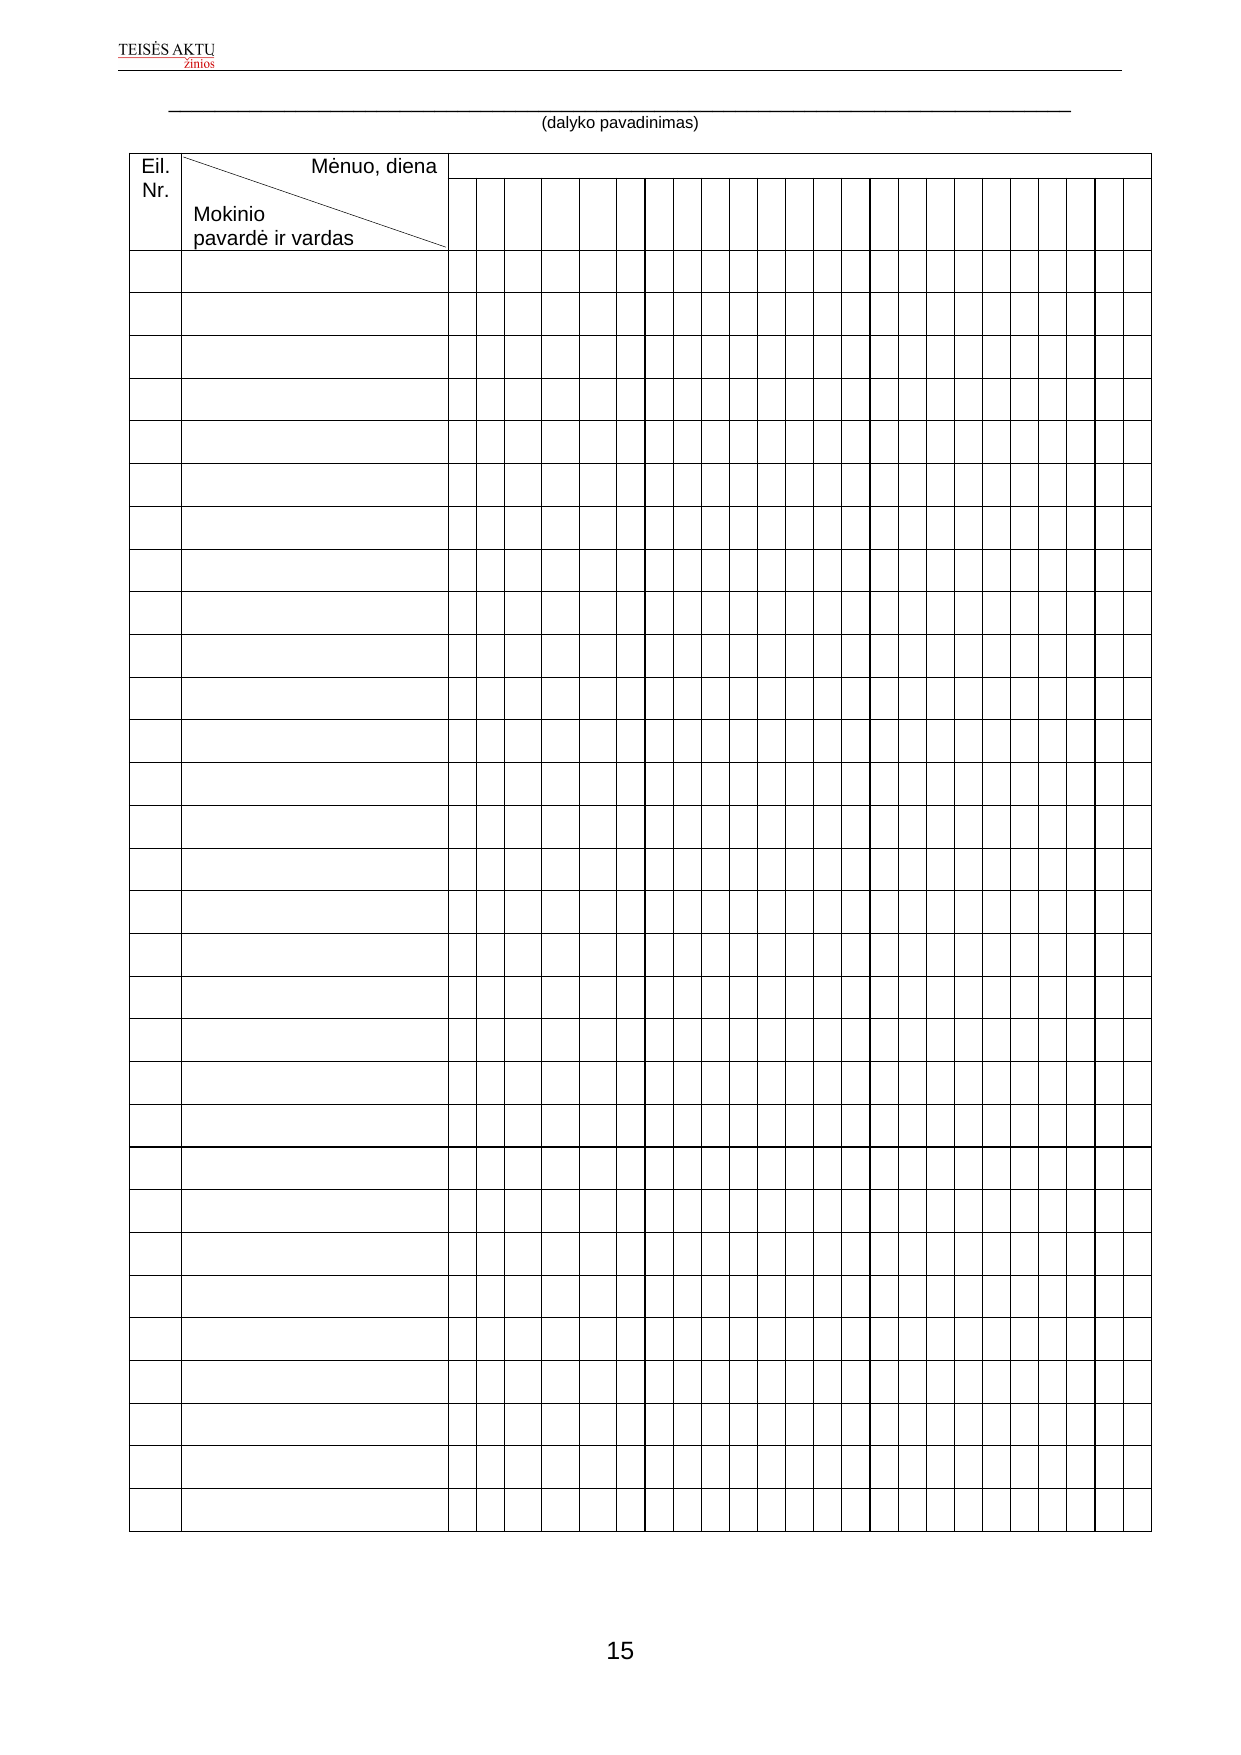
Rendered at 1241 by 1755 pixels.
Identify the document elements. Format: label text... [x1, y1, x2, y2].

table_cell [955, 379, 982, 420]
table_cell [899, 1190, 926, 1232]
table_cell [580, 421, 616, 463]
table_cell [1067, 806, 1094, 847]
table_cell [758, 891, 785, 933]
table_cell [674, 592, 701, 634]
table_cell [1011, 293, 1038, 335]
table_cell [1067, 1489, 1094, 1531]
table_cell [182, 507, 448, 548]
table_cell [505, 806, 541, 847]
table_cell [646, 421, 673, 463]
table_cell [1067, 934, 1094, 976]
table_cell [542, 1233, 579, 1274]
table_cell [1124, 806, 1151, 847]
table_cell [1011, 635, 1038, 677]
table_cell [1067, 507, 1094, 548]
table_cell [542, 336, 579, 378]
table_cell [1124, 336, 1151, 378]
table_cell [1096, 464, 1123, 506]
table_cell [814, 179, 841, 249]
table_cell [505, 251, 541, 292]
table_cell [130, 977, 181, 1018]
table_cell [1039, 1105, 1066, 1146]
table_cell [1067, 1062, 1094, 1104]
table_cell [955, 421, 982, 463]
table_cell [646, 1105, 673, 1146]
table_cell [871, 464, 898, 506]
table_cell [182, 635, 448, 677]
table_cell [814, 550, 841, 591]
table_cell [182, 977, 448, 1018]
table_cell [617, 720, 644, 762]
table_cell [871, 678, 898, 719]
table_cell [182, 379, 448, 420]
table_cell [1011, 1404, 1038, 1445]
table_cell [1124, 1233, 1151, 1274]
table_cell [580, 1276, 616, 1317]
table_cell [646, 592, 673, 634]
table_cell [955, 678, 982, 719]
table_cell [1011, 507, 1038, 548]
table_cell [646, 934, 673, 976]
table_cell [758, 763, 785, 805]
table_cell [899, 179, 926, 249]
table_cell [646, 763, 673, 805]
table_cell [674, 1233, 701, 1274]
table_cell [899, 1361, 926, 1403]
table_cell [505, 763, 541, 805]
table_cell [814, 379, 841, 420]
table_cell [814, 336, 841, 378]
table_cell [505, 1190, 541, 1232]
table_cell [1039, 1318, 1066, 1360]
table_cell [1067, 1148, 1094, 1189]
table_cell [1124, 977, 1151, 1018]
table_cell [927, 1233, 954, 1274]
table_cell [182, 1019, 448, 1061]
table_cell [1067, 1276, 1094, 1317]
table_cell [842, 1105, 869, 1146]
table_cell [899, 1446, 926, 1488]
table_cell [1039, 1489, 1066, 1531]
table_cell [130, 1148, 181, 1189]
table_cell [1096, 1276, 1123, 1317]
table_cell [786, 179, 813, 249]
table_cell [1067, 179, 1094, 249]
table_cell [955, 934, 982, 976]
table_cell [1096, 934, 1123, 976]
table_cell [1039, 849, 1066, 890]
table_cell [1039, 379, 1066, 420]
table_cell [580, 507, 616, 548]
table_cell [955, 251, 982, 292]
table_cell [646, 1276, 673, 1317]
table_cell [477, 592, 504, 634]
table_cell [814, 1361, 841, 1403]
table_cell [580, 763, 616, 805]
table_cell [730, 678, 757, 719]
table_cell [646, 293, 673, 335]
table_cell [871, 1062, 898, 1104]
table_cell [477, 179, 504, 249]
table_cell [758, 934, 785, 976]
table_cell [730, 464, 757, 506]
table_cell [617, 421, 644, 463]
table_cell [730, 849, 757, 890]
table_cell [617, 293, 644, 335]
table_cell [899, 336, 926, 378]
table_cell [814, 635, 841, 677]
table_cell [758, 1062, 785, 1104]
table_cell [449, 1276, 476, 1317]
table_cell [955, 464, 982, 506]
table_cell [983, 464, 1010, 506]
table_cell [814, 678, 841, 719]
table_cell [646, 1233, 673, 1274]
table_cell [702, 592, 729, 634]
table_cell [814, 592, 841, 634]
table_cell [449, 1233, 476, 1274]
table_cell [758, 336, 785, 378]
table_cell [130, 379, 181, 420]
table_cell [505, 678, 541, 719]
table_cell [758, 1361, 785, 1403]
table_cell [955, 507, 982, 548]
table_cell [449, 179, 476, 249]
table_cell [580, 1148, 616, 1189]
table_cell [505, 592, 541, 634]
table_cell [702, 1446, 729, 1488]
table_cell [1011, 179, 1038, 249]
table_cell [702, 678, 729, 719]
table_cell [130, 1361, 181, 1403]
table_cell [477, 1446, 504, 1488]
table_cell [580, 1404, 616, 1445]
table_cell [899, 1148, 926, 1189]
table_cell [955, 1233, 982, 1274]
table_cell [674, 1489, 701, 1531]
table_cell [842, 977, 869, 1018]
table_cell [1067, 336, 1094, 378]
table_cell [674, 678, 701, 719]
table_cell [1011, 763, 1038, 805]
table_cell [983, 763, 1010, 805]
table_cell [1124, 507, 1151, 548]
table_cell [674, 1190, 701, 1232]
table_cell [899, 1489, 926, 1531]
table_cell [580, 1190, 616, 1232]
table_cell [786, 379, 813, 420]
table_cell [130, 293, 181, 335]
table_cell [1096, 251, 1123, 292]
table_cell [1039, 464, 1066, 506]
table_cell [130, 1190, 181, 1232]
table_cell [983, 336, 1010, 378]
table_cell [1124, 464, 1151, 506]
table_cell [542, 1446, 579, 1488]
table_cell [983, 1190, 1010, 1232]
table_cell [477, 464, 504, 506]
table_cell [927, 934, 954, 976]
table_cell [842, 550, 869, 591]
table_cell [1096, 1446, 1123, 1488]
table_cell [542, 1318, 579, 1360]
table_cell [1039, 720, 1066, 762]
table_cell [1011, 1190, 1038, 1232]
table_cell [786, 550, 813, 591]
table_cell [758, 592, 785, 634]
table_cell [871, 251, 898, 292]
table_cell [899, 720, 926, 762]
table_cell [1067, 1404, 1094, 1445]
table_cell [130, 1062, 181, 1104]
table_cell [617, 763, 644, 805]
table_cell [871, 379, 898, 420]
table_cell [1067, 293, 1094, 335]
table_cell [542, 977, 579, 1018]
table_cell [927, 464, 954, 506]
table_header [449, 154, 1151, 178]
table_cell [617, 1318, 644, 1360]
table_cell [449, 550, 476, 591]
table_cell [477, 678, 504, 719]
table_cell [580, 1062, 616, 1104]
table_cell [1039, 1062, 1066, 1104]
table_cell [842, 1062, 869, 1104]
table_cell [505, 635, 541, 677]
table_cell [1011, 1148, 1038, 1189]
table_cell [674, 1105, 701, 1146]
table_cell [1011, 849, 1038, 890]
table_cell [871, 1318, 898, 1360]
table_cell [730, 1404, 757, 1445]
table_cell [814, 1233, 841, 1274]
table_cell [955, 592, 982, 634]
table_cell [983, 806, 1010, 847]
table_cell [1011, 678, 1038, 719]
table_cell [1011, 806, 1038, 847]
table_cell [814, 1276, 841, 1317]
table_cell [449, 678, 476, 719]
table_cell [477, 1019, 504, 1061]
table_cell [477, 1233, 504, 1274]
table_cell [182, 934, 448, 976]
table_cell [927, 806, 954, 847]
table_cell [505, 421, 541, 463]
table_cell [646, 1062, 673, 1104]
table_cell [477, 1105, 504, 1146]
table_cell [871, 720, 898, 762]
table_cell [814, 293, 841, 335]
table_cell [1124, 1019, 1151, 1061]
table_cell [1067, 678, 1094, 719]
table_cell [1124, 1446, 1151, 1488]
table_cell [542, 179, 579, 249]
table_cell [182, 592, 448, 634]
table_cell [983, 1446, 1010, 1488]
table_cell [646, 720, 673, 762]
table_cell [449, 592, 476, 634]
table_cell [983, 934, 1010, 976]
table_cell [449, 1105, 476, 1146]
table_cell [130, 592, 181, 634]
table_cell [477, 1148, 504, 1189]
table_cell [758, 1019, 785, 1061]
table_cell [449, 635, 476, 677]
table_cell [730, 179, 757, 249]
table_cell [814, 1019, 841, 1061]
table_cell [842, 934, 869, 976]
table_cell [505, 1019, 541, 1061]
table_cell [617, 934, 644, 976]
table_cell [674, 550, 701, 591]
table_cell [927, 550, 954, 591]
table_cell [182, 1318, 448, 1360]
table_cell [730, 1233, 757, 1274]
table_cell [1124, 849, 1151, 890]
table_cell [1096, 336, 1123, 378]
table_cell [449, 806, 476, 847]
table_cell [786, 1489, 813, 1531]
table_cell [674, 934, 701, 976]
table_cell [1067, 849, 1094, 890]
table_cell [927, 379, 954, 420]
table_cell [758, 550, 785, 591]
table_cell [542, 806, 579, 847]
table_cell [505, 1105, 541, 1146]
table_cell [1067, 379, 1094, 420]
table_cell [1124, 763, 1151, 805]
table_cell [542, 550, 579, 591]
table_cell [617, 1190, 644, 1232]
table_cell [758, 464, 785, 506]
table_cell [927, 421, 954, 463]
table_cell [786, 464, 813, 506]
table_cell [617, 1019, 644, 1061]
table_cell [182, 763, 448, 805]
table_cell [1124, 678, 1151, 719]
table_cell [927, 635, 954, 677]
table_cell [674, 1148, 701, 1189]
table_cell [1124, 293, 1151, 335]
table_cell [182, 464, 448, 506]
table_cell [983, 678, 1010, 719]
table_cell [130, 763, 181, 805]
table_cell [730, 977, 757, 1018]
table_cell [842, 1404, 869, 1445]
table_cell [786, 592, 813, 634]
table_cell [1039, 550, 1066, 591]
table_cell [580, 1233, 616, 1274]
table_cell [899, 891, 926, 933]
table_cell [871, 1404, 898, 1445]
table_cell [842, 1190, 869, 1232]
table_cell [1096, 1489, 1123, 1531]
table_cell [505, 1062, 541, 1104]
table_cell [786, 678, 813, 719]
table_cell [449, 1148, 476, 1189]
table_cell [580, 891, 616, 933]
table_cell [871, 293, 898, 335]
table_cell [477, 891, 504, 933]
table_cell [130, 1105, 181, 1146]
table_cell [730, 1019, 757, 1061]
table_cell [702, 849, 729, 890]
table_cell [786, 336, 813, 378]
table_cell [730, 421, 757, 463]
table_cell [1011, 934, 1038, 976]
table_cell [983, 1105, 1010, 1146]
table_cell [505, 891, 541, 933]
table_cell [580, 251, 616, 292]
table_cell [702, 379, 729, 420]
table_cell [1039, 421, 1066, 463]
table_cell [955, 1190, 982, 1232]
table_cell [871, 763, 898, 805]
table_cell [955, 336, 982, 378]
table_cell [646, 849, 673, 890]
table_cell [899, 592, 926, 634]
table_cell [983, 1276, 1010, 1317]
table_cell [580, 550, 616, 591]
table_cell [983, 179, 1010, 249]
table_cell [505, 179, 541, 249]
table_cell [1011, 421, 1038, 463]
table_cell [758, 179, 785, 249]
table_cell [871, 421, 898, 463]
table_cell [899, 678, 926, 719]
table_cell [617, 1148, 644, 1189]
table_cell [786, 1148, 813, 1189]
table_cell [477, 251, 504, 292]
table_cell [702, 336, 729, 378]
table_cell [1011, 1276, 1038, 1317]
table_cell [617, 977, 644, 1018]
table_cell [814, 849, 841, 890]
table_cell [646, 1489, 673, 1531]
table_cell [674, 977, 701, 1018]
table_cell [983, 1318, 1010, 1360]
table_cell [617, 1062, 644, 1104]
table_cell [955, 1446, 982, 1488]
table_cell [617, 592, 644, 634]
table_cell [702, 293, 729, 335]
table_cell [580, 806, 616, 847]
table_cell [786, 720, 813, 762]
table_cell [955, 1318, 982, 1360]
table_cell [842, 1446, 869, 1488]
table_cell [1039, 891, 1066, 933]
table_cell [758, 421, 785, 463]
table_cell [674, 1361, 701, 1403]
table_cell [1096, 1404, 1123, 1445]
table_cell [617, 1489, 644, 1531]
table_cell [730, 635, 757, 677]
table_cell [1067, 550, 1094, 591]
table_cell [927, 891, 954, 933]
table_cell [1067, 1318, 1094, 1360]
table_cell [182, 678, 448, 719]
table_cell [449, 1489, 476, 1531]
table_cell [674, 293, 701, 335]
table_cell [674, 1318, 701, 1360]
table_cell [814, 1148, 841, 1189]
table_cell [1011, 1019, 1038, 1061]
table_cell [842, 1233, 869, 1274]
table_cell [1067, 1361, 1094, 1403]
table_cell [1011, 1446, 1038, 1488]
table_cell [1096, 720, 1123, 762]
table_cell [927, 1105, 954, 1146]
table_cell [130, 891, 181, 933]
table_cell [842, 678, 869, 719]
table_cell [449, 977, 476, 1018]
table_cell [786, 251, 813, 292]
table_cell [477, 336, 504, 378]
table_cell [814, 891, 841, 933]
table_cell [182, 336, 448, 378]
table_cell [730, 1148, 757, 1189]
table_cell [955, 891, 982, 933]
table_cell [182, 1446, 448, 1488]
table_cell [758, 635, 785, 677]
table_cell [646, 507, 673, 548]
table_cell [674, 849, 701, 890]
table_cell [182, 1233, 448, 1274]
table_cell [927, 977, 954, 1018]
table_cell [1039, 1404, 1066, 1445]
table_cell [449, 934, 476, 976]
table_cell [1011, 251, 1038, 292]
table_cell [1067, 763, 1094, 805]
table_cell [702, 1105, 729, 1146]
table_cell [505, 977, 541, 1018]
table_cell [983, 293, 1010, 335]
table_cell [927, 507, 954, 548]
table_cell [1067, 891, 1094, 933]
table_cell [983, 635, 1010, 677]
table_cell [814, 1190, 841, 1232]
table_cell [449, 421, 476, 463]
table_cell [842, 421, 869, 463]
table_cell [182, 1148, 448, 1189]
table_cell [786, 1105, 813, 1146]
table_cell [505, 1489, 541, 1531]
table_cell [617, 1276, 644, 1317]
table_cell [580, 1019, 616, 1061]
table_cell [786, 635, 813, 677]
table_cell [842, 1489, 869, 1531]
table_cell [182, 806, 448, 847]
table_cell [871, 849, 898, 890]
table_cell [1067, 251, 1094, 292]
table_cell [786, 421, 813, 463]
table_cell [983, 507, 1010, 548]
table_cell [130, 464, 181, 506]
table_cell [505, 550, 541, 591]
table_cell [899, 507, 926, 548]
table_cell [542, 1489, 579, 1531]
table_cell [871, 1233, 898, 1274]
table_cell [617, 635, 644, 677]
table_cell [1067, 720, 1094, 762]
table_cell [1124, 1318, 1151, 1360]
table_cell [1039, 251, 1066, 292]
table_cell [730, 1190, 757, 1232]
table_cell [580, 293, 616, 335]
table_cell [646, 550, 673, 591]
table_cell [730, 379, 757, 420]
table_cell [871, 550, 898, 591]
table_cell [702, 806, 729, 847]
table_cell [758, 507, 785, 548]
table_cell [786, 1318, 813, 1360]
table_cell [646, 891, 673, 933]
table_cell [580, 635, 616, 677]
table_cell [646, 977, 673, 1018]
table_cell [702, 1233, 729, 1274]
table_cell [702, 1361, 729, 1403]
table_cell [617, 507, 644, 548]
table_cell [871, 1190, 898, 1232]
table_cell [899, 379, 926, 420]
table_cell [786, 1190, 813, 1232]
table_cell [899, 1233, 926, 1274]
table_cell [646, 251, 673, 292]
table_cell [786, 763, 813, 805]
table_cell [617, 550, 644, 591]
table_cell [617, 806, 644, 847]
table_cell [580, 379, 616, 420]
table_cell [580, 849, 616, 890]
table_cell [814, 720, 841, 762]
table_cell [758, 379, 785, 420]
table_cell [542, 1361, 579, 1403]
table_cell [130, 635, 181, 677]
table_cell [871, 934, 898, 976]
table_cell [646, 464, 673, 506]
table_cell [1096, 1105, 1123, 1146]
table_cell [182, 1062, 448, 1104]
table_header Eil. Nr. [130, 154, 181, 249]
table_cell [871, 1148, 898, 1189]
table_cell [955, 1276, 982, 1317]
table_cell [983, 1404, 1010, 1445]
table_cell [899, 293, 926, 335]
table_cell [1124, 421, 1151, 463]
table_cell [1096, 1062, 1123, 1104]
table_cell [1096, 635, 1123, 677]
table_cell [871, 336, 898, 378]
table_cell [702, 421, 729, 463]
table_cell [1039, 293, 1066, 335]
table_cell [580, 1489, 616, 1531]
table_cell [702, 891, 729, 933]
table_cell [1011, 891, 1038, 933]
table_cell [871, 592, 898, 634]
table_cell [730, 763, 757, 805]
table_cell [814, 934, 841, 976]
table_cell [955, 179, 982, 249]
table_cell [983, 251, 1010, 292]
table_cell [842, 379, 869, 420]
table_cell [674, 1446, 701, 1488]
table_cell [899, 1062, 926, 1104]
table_cell [842, 849, 869, 890]
table_cell [542, 934, 579, 976]
table_cell [449, 336, 476, 378]
table_cell [130, 251, 181, 292]
table_cell [130, 934, 181, 976]
table_cell [1124, 1148, 1151, 1189]
table_cell [758, 1276, 785, 1317]
table_cell [477, 1318, 504, 1360]
table_cell [899, 977, 926, 1018]
table_cell [674, 336, 701, 378]
table_cell [786, 1233, 813, 1274]
table_cell [955, 806, 982, 847]
table_cell [646, 1019, 673, 1061]
table_cell [1011, 1361, 1038, 1403]
table_cell [130, 720, 181, 762]
table_cell [1039, 934, 1066, 976]
table_cell [814, 421, 841, 463]
table_cell [1011, 977, 1038, 1018]
table_cell [1124, 934, 1151, 976]
table_cell [730, 293, 757, 335]
table_cell [899, 1318, 926, 1360]
table_cell [580, 678, 616, 719]
table_cell [449, 1190, 476, 1232]
table_cell [1096, 849, 1123, 890]
table_cell [505, 507, 541, 548]
table_cell [871, 507, 898, 548]
table_cell [1039, 336, 1066, 378]
table_cell [927, 293, 954, 335]
table_cell [842, 891, 869, 933]
table_cell [505, 1318, 541, 1360]
table_cell [674, 635, 701, 677]
table_cell [730, 1062, 757, 1104]
table_cell [1096, 977, 1123, 1018]
table_cell [814, 1489, 841, 1531]
table_cell [617, 464, 644, 506]
table_cell [1039, 179, 1066, 249]
table_cell [1096, 1233, 1123, 1274]
table_cell [983, 421, 1010, 463]
table_cell [130, 1318, 181, 1360]
table_cell [477, 1276, 504, 1317]
table_cell [758, 1190, 785, 1232]
table_cell [182, 550, 448, 591]
table_cell [505, 1446, 541, 1488]
table_cell [477, 507, 504, 548]
table_cell [871, 977, 898, 1018]
table_cell [542, 1404, 579, 1445]
table_cell [477, 977, 504, 1018]
table_cell [702, 1318, 729, 1360]
table_cell [730, 720, 757, 762]
table_cell [983, 550, 1010, 591]
table_cell [1124, 1276, 1151, 1317]
table_cell [814, 1062, 841, 1104]
table_cell [899, 251, 926, 292]
table_cell [617, 336, 644, 378]
table_cell [1124, 720, 1151, 762]
table_cell [1011, 1318, 1038, 1360]
table_cell [730, 1276, 757, 1317]
table_cell [1039, 1446, 1066, 1488]
table_cell [449, 763, 476, 805]
table_cell [674, 891, 701, 933]
table_cell [871, 1361, 898, 1403]
table_cell [814, 464, 841, 506]
table_cell [758, 678, 785, 719]
table_cell [758, 1233, 785, 1274]
table_cell [786, 1446, 813, 1488]
table_cell [1011, 720, 1038, 762]
table_cell [927, 720, 954, 762]
table_cell [505, 1148, 541, 1189]
table_cell [1067, 1233, 1094, 1274]
table_cell [927, 1190, 954, 1232]
table_cell [674, 464, 701, 506]
table_cell [955, 720, 982, 762]
table_cell [542, 763, 579, 805]
table_cell [1011, 464, 1038, 506]
table_cell [758, 1404, 785, 1445]
table_cell [182, 293, 448, 335]
table_cell [1124, 1404, 1151, 1445]
table_cell [182, 891, 448, 933]
table_cell [955, 1105, 982, 1146]
table_cell [542, 592, 579, 634]
table_cell [617, 1404, 644, 1445]
table_cell [1039, 1361, 1066, 1403]
table_cell [1067, 635, 1094, 677]
table_cell [983, 1062, 1010, 1104]
table_cell [702, 1148, 729, 1189]
table_cell [674, 806, 701, 847]
table_cell [477, 635, 504, 677]
table_cell [449, 849, 476, 890]
table_cell [842, 720, 869, 762]
table_cell [646, 179, 673, 249]
table_cell [1096, 806, 1123, 847]
table_cell [646, 1190, 673, 1232]
table_cell [899, 806, 926, 847]
table_cell [449, 1318, 476, 1360]
table_cell [1124, 891, 1151, 933]
table_cell [580, 1446, 616, 1488]
table_header Mėnuo, diena Mokinio pavardė ir vardas [182, 154, 448, 249]
table_cell [1039, 806, 1066, 847]
table_cell [580, 977, 616, 1018]
table_cell [542, 293, 579, 335]
table_cell [758, 251, 785, 292]
table_cell [674, 1404, 701, 1445]
table_cell [899, 635, 926, 677]
table_cell [477, 293, 504, 335]
table_cell [182, 849, 448, 890]
table_cell [130, 849, 181, 890]
table_cell [477, 1489, 504, 1531]
table_cell [927, 336, 954, 378]
table_cell [814, 806, 841, 847]
table_cell [1096, 179, 1123, 249]
table_cell [702, 507, 729, 548]
table_cell [1039, 507, 1066, 548]
table_cell [983, 1019, 1010, 1061]
table_cell [505, 849, 541, 890]
table_cell [842, 635, 869, 677]
table_cell [542, 891, 579, 933]
table_cell [955, 1489, 982, 1531]
table_cell [899, 1019, 926, 1061]
table_cell [130, 1233, 181, 1274]
table_cell [1011, 1233, 1038, 1274]
table_cell [130, 806, 181, 847]
table_cell [842, 1318, 869, 1360]
table_cell [182, 1489, 448, 1531]
table_cell [927, 592, 954, 634]
table_cell [617, 179, 644, 249]
table_cell [983, 592, 1010, 634]
table_cell [542, 1062, 579, 1104]
table_cell [842, 1361, 869, 1403]
table_cell [1067, 977, 1094, 1018]
table_cell [1011, 1489, 1038, 1531]
table_cell [580, 934, 616, 976]
table_cell [1067, 464, 1094, 506]
table_cell [842, 251, 869, 292]
table_cell [182, 1190, 448, 1232]
table_cell [542, 678, 579, 719]
table_cell [449, 293, 476, 335]
table_cell [505, 464, 541, 506]
table_cell [983, 1361, 1010, 1403]
table_cell [505, 1404, 541, 1445]
table_cell [182, 1105, 448, 1146]
table_cell [505, 934, 541, 976]
table_cell [899, 1276, 926, 1317]
table_cell [1124, 1062, 1151, 1104]
table_cell [983, 1233, 1010, 1274]
table_cell [730, 251, 757, 292]
table_cell [1039, 1148, 1066, 1189]
table_cell [477, 806, 504, 847]
table_cell [899, 763, 926, 805]
table_cell [758, 1489, 785, 1531]
table_cell [477, 1404, 504, 1445]
table_cell [955, 849, 982, 890]
table_cell [702, 720, 729, 762]
table_cell [617, 379, 644, 420]
table_cell [1124, 1190, 1151, 1232]
table_cell [927, 1019, 954, 1061]
table_cell [814, 763, 841, 805]
table_cell [580, 179, 616, 249]
table_cell [617, 678, 644, 719]
table_cell [449, 720, 476, 762]
table_cell [617, 1105, 644, 1146]
table_cell [505, 379, 541, 420]
table_cell [1039, 763, 1066, 805]
table_cell [674, 507, 701, 548]
table_cell [1096, 891, 1123, 933]
table_cell [814, 1404, 841, 1445]
table_cell [1067, 1019, 1094, 1061]
table_cell [130, 1276, 181, 1317]
table_cell [702, 179, 729, 249]
table_cell [646, 1446, 673, 1488]
table_cell [899, 421, 926, 463]
table_cell [702, 1404, 729, 1445]
table_cell [730, 336, 757, 378]
table_cell [758, 1318, 785, 1360]
table_cell [842, 763, 869, 805]
table_cell [182, 1276, 448, 1317]
table_cell [702, 977, 729, 1018]
table_cell [617, 849, 644, 890]
table_cell [449, 1404, 476, 1445]
table_cell [617, 1446, 644, 1488]
table_cell [842, 806, 869, 847]
table_cell [702, 1190, 729, 1232]
table_cell [130, 421, 181, 463]
table_cell [1124, 379, 1151, 420]
table_cell [1039, 1233, 1066, 1274]
table_cell [674, 720, 701, 762]
table_cell [927, 678, 954, 719]
table_cell [542, 251, 579, 292]
table_cell [927, 1361, 954, 1403]
table_cell [955, 1019, 982, 1061]
table_cell [871, 1489, 898, 1531]
table_cell [542, 1019, 579, 1061]
table_cell [899, 1404, 926, 1445]
table_cell [617, 251, 644, 292]
table_cell [927, 1489, 954, 1531]
table_cell [1096, 1190, 1123, 1232]
table_cell [786, 849, 813, 890]
table_cell [983, 977, 1010, 1018]
table_cell [1067, 1105, 1094, 1146]
table_cell [1039, 678, 1066, 719]
table_cell [646, 336, 673, 378]
table_cell [702, 1019, 729, 1061]
table_cell [130, 507, 181, 548]
table_cell [730, 592, 757, 634]
table_cell [899, 849, 926, 890]
table_cell [1067, 592, 1094, 634]
table_cell [182, 421, 448, 463]
table_cell [786, 891, 813, 933]
table_cell [730, 1446, 757, 1488]
table_cell [1096, 1361, 1123, 1403]
table_cell [927, 1148, 954, 1189]
table_cell [899, 1105, 926, 1146]
table_cell [617, 1361, 644, 1403]
table_cell [1096, 1318, 1123, 1360]
table_cell [542, 464, 579, 506]
table_cell [1124, 1105, 1151, 1146]
table_cell [542, 421, 579, 463]
table_cell [786, 507, 813, 548]
table_cell [927, 763, 954, 805]
table_cell [842, 507, 869, 548]
table_cell [758, 806, 785, 847]
table_cell [983, 720, 1010, 762]
table_cell [182, 720, 448, 762]
table_cell [927, 1276, 954, 1317]
table_cell [542, 1105, 579, 1146]
table_cell [542, 1190, 579, 1232]
table_cell [842, 1148, 869, 1189]
table_cell [477, 379, 504, 420]
table_cell [786, 1062, 813, 1104]
table_cell [927, 849, 954, 890]
table_cell [927, 1318, 954, 1360]
table_cell [842, 464, 869, 506]
table_cell [758, 293, 785, 335]
table_cell [927, 1062, 954, 1104]
table_cell [842, 1019, 869, 1061]
table_cell [899, 934, 926, 976]
table_cell [182, 251, 448, 292]
table_cell [1124, 1361, 1151, 1403]
table_cell [786, 934, 813, 976]
table_cell [674, 763, 701, 805]
table_cell [1039, 977, 1066, 1018]
table_cell [786, 806, 813, 847]
table_cell [983, 1148, 1010, 1189]
table_cell [130, 1446, 181, 1488]
table_cell [449, 1019, 476, 1061]
table_cell [1011, 336, 1038, 378]
table_cell [730, 806, 757, 847]
table_cell [449, 891, 476, 933]
table_cell [702, 635, 729, 677]
table_cell [674, 379, 701, 420]
table_cell [983, 891, 1010, 933]
table_cell [730, 934, 757, 976]
table_cell [477, 763, 504, 805]
table_cell [646, 1318, 673, 1360]
table_cell [646, 1404, 673, 1445]
table_cell [702, 763, 729, 805]
table_cell [580, 1105, 616, 1146]
table_cell [477, 1062, 504, 1104]
table_cell [1124, 251, 1151, 292]
table_cell [955, 1062, 982, 1104]
table_cell [477, 849, 504, 890]
table_cell [1067, 1446, 1094, 1488]
table_cell [1011, 1105, 1038, 1146]
table_cell [674, 421, 701, 463]
table_cell [955, 1361, 982, 1403]
table_cell [130, 336, 181, 378]
table_cell [702, 464, 729, 506]
table_cell [814, 251, 841, 292]
table_cell [580, 592, 616, 634]
table_cell [871, 179, 898, 249]
table_cell [542, 507, 579, 548]
table_cell [842, 1276, 869, 1317]
table_cell [1096, 763, 1123, 805]
table_cell [814, 1105, 841, 1146]
table_cell [449, 251, 476, 292]
table_cell [899, 550, 926, 591]
table_cell [814, 1318, 841, 1360]
table_cell [955, 977, 982, 1018]
table_cell [1124, 179, 1151, 249]
table_cell [130, 678, 181, 719]
table_cell [505, 1233, 541, 1274]
table_cell [130, 1404, 181, 1445]
table_cell [871, 1446, 898, 1488]
table_cell [1124, 550, 1151, 591]
table_cell [1096, 550, 1123, 591]
table_cell [542, 720, 579, 762]
table_cell [842, 336, 869, 378]
table_cell [1011, 592, 1038, 634]
table_cell [477, 1190, 504, 1232]
table_cell [505, 336, 541, 378]
table_cell [899, 464, 926, 506]
table_cell [1096, 1019, 1123, 1061]
table_cell [730, 1318, 757, 1360]
table_cell [814, 1446, 841, 1488]
table_cell [542, 849, 579, 890]
table_cell [786, 1276, 813, 1317]
table_cell [580, 464, 616, 506]
table_cell [983, 849, 1010, 890]
table_cell [730, 891, 757, 933]
table_cell [449, 1062, 476, 1104]
table_cell [542, 635, 579, 677]
table_cell [646, 635, 673, 677]
table_cell [542, 1148, 579, 1189]
table_cell [1096, 592, 1123, 634]
text ______________________________________________________________________________ (dalyko pavadinimas) [118, 89, 1122, 132]
table_cell [477, 550, 504, 591]
table_cell [927, 1446, 954, 1488]
table_cell [1039, 1019, 1066, 1061]
table_cell [1124, 592, 1151, 634]
table_cell [1124, 1489, 1151, 1531]
table_cell [542, 1276, 579, 1317]
table_cell [730, 1361, 757, 1403]
table_cell [955, 1148, 982, 1189]
table_cell [927, 179, 954, 249]
table_cell [842, 179, 869, 249]
table_cell [702, 251, 729, 292]
table_cell [674, 251, 701, 292]
table_cell [758, 1105, 785, 1146]
table_cell [871, 891, 898, 933]
table_cell [814, 507, 841, 548]
table_cell [505, 720, 541, 762]
table_cell [580, 336, 616, 378]
table_cell [182, 1361, 448, 1403]
table_cell [983, 1489, 1010, 1531]
table_cell [182, 1404, 448, 1445]
table_cell [580, 1318, 616, 1360]
table_cell [758, 1446, 785, 1488]
table_cell [505, 293, 541, 335]
table_cell [730, 507, 757, 548]
table_cell [1096, 379, 1123, 420]
table_cell [927, 1404, 954, 1445]
table_cell [580, 720, 616, 762]
table_cell [871, 1276, 898, 1317]
table_cell [1039, 592, 1066, 634]
table_cell [1124, 635, 1151, 677]
table_cell [130, 550, 181, 591]
table_cell [449, 379, 476, 420]
table_cell [730, 1489, 757, 1531]
table_cell [1096, 678, 1123, 719]
table_cell [1096, 293, 1123, 335]
table_cell [955, 763, 982, 805]
table_cell [449, 507, 476, 548]
table_cell [646, 678, 673, 719]
table_cell [927, 251, 954, 292]
table_cell [674, 179, 701, 249]
table_cell [449, 464, 476, 506]
table_cell [1067, 421, 1094, 463]
table_cell [983, 379, 1010, 420]
table_cell [617, 1233, 644, 1274]
table_cell [814, 977, 841, 1018]
table_cell [130, 1489, 181, 1531]
table_cell [1039, 1276, 1066, 1317]
table_cell [1039, 1190, 1066, 1232]
table_cell [955, 1404, 982, 1445]
table_cell [1096, 507, 1123, 548]
table_cell [1096, 1148, 1123, 1189]
table_cell [871, 635, 898, 677]
table_cell [477, 421, 504, 463]
table_cell [758, 977, 785, 1018]
table_cell [1067, 1190, 1094, 1232]
table_cell [786, 1404, 813, 1445]
table_cell [542, 379, 579, 420]
table_cell [617, 891, 644, 933]
table_cell [1011, 550, 1038, 591]
table_cell [730, 550, 757, 591]
table_cell [505, 1276, 541, 1317]
table_cell [646, 379, 673, 420]
table_cell [130, 1019, 181, 1061]
table_cell [871, 1105, 898, 1146]
table_cell [955, 635, 982, 677]
table_cell [674, 1276, 701, 1317]
table_cell [449, 1446, 476, 1488]
table_cell [702, 1276, 729, 1317]
table_cell [955, 550, 982, 591]
table_cell [477, 720, 504, 762]
table_cell [505, 1361, 541, 1403]
table_cell [786, 1019, 813, 1061]
table_cell [580, 1361, 616, 1403]
table_cell [477, 1361, 504, 1403]
table_cell [786, 293, 813, 335]
table_cell [449, 1361, 476, 1403]
table_cell [955, 293, 982, 335]
table_cell [646, 1148, 673, 1189]
table_cell [1039, 635, 1066, 677]
table_cell [1096, 421, 1123, 463]
table_cell [702, 1062, 729, 1104]
table_cell [1011, 1062, 1038, 1104]
table_cell [758, 1148, 785, 1189]
table_cell [674, 1062, 701, 1104]
table_cell [1011, 379, 1038, 420]
table_cell [842, 592, 869, 634]
table_cell [758, 849, 785, 890]
table_cell [786, 977, 813, 1018]
table_cell [702, 550, 729, 591]
table_cell [786, 1361, 813, 1403]
table_cell [871, 806, 898, 847]
table_cell [871, 1019, 898, 1061]
table_cell [758, 720, 785, 762]
table_cell [646, 1361, 673, 1403]
table_cell [674, 1019, 701, 1061]
table_cell [842, 293, 869, 335]
table_cell [730, 1105, 757, 1146]
table_cell [702, 934, 729, 976]
table_cell [477, 934, 504, 976]
table_cell [702, 1489, 729, 1531]
table_cell [646, 806, 673, 847]
